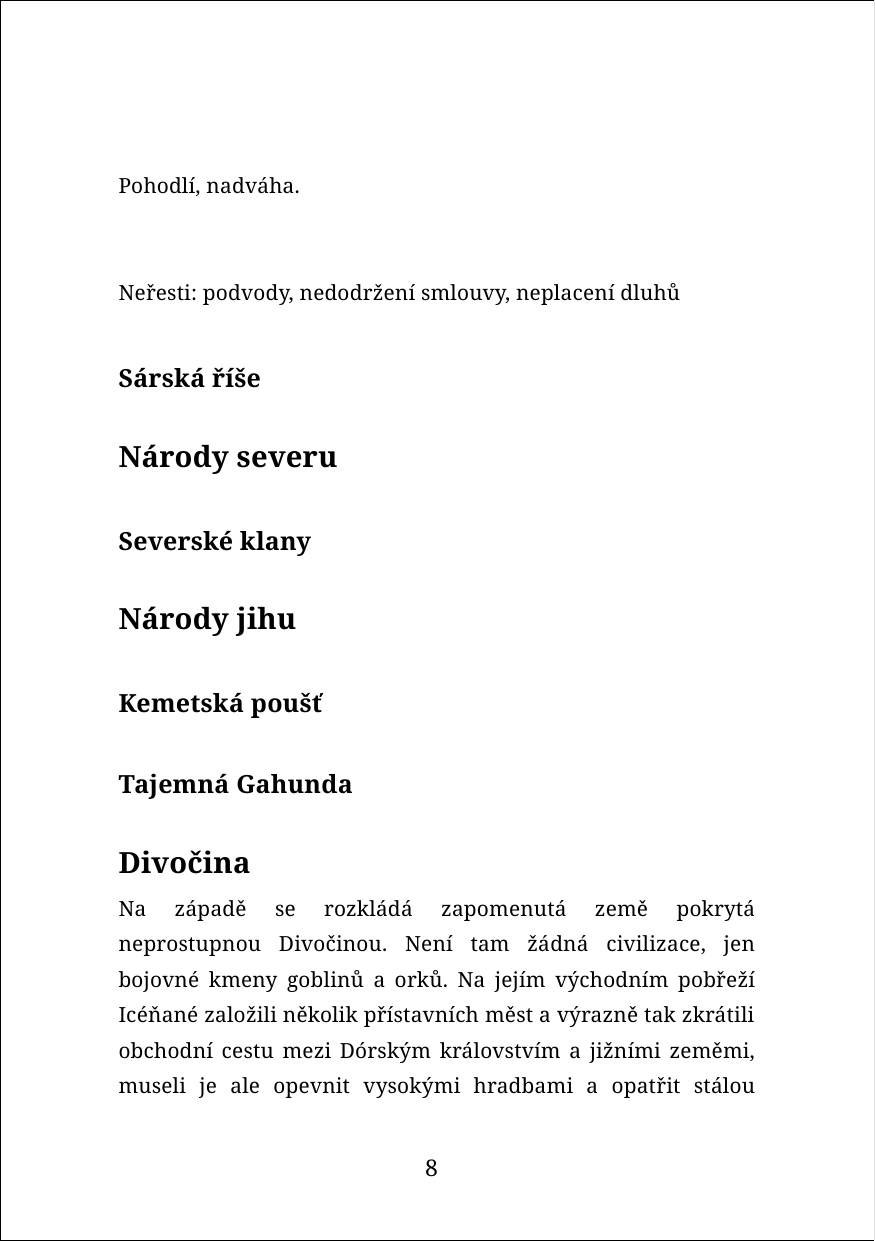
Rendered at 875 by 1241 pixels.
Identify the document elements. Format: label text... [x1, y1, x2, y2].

subtitle Kemetská poušť [118, 686, 756, 719]
subtitle Národy severu [118, 436, 756, 476]
subtitle Divočina [118, 842, 756, 882]
subtitle Tajemná Gahunda [118, 767, 756, 801]
subtitle Severské klany [118, 523, 756, 557]
text Na západě se rozkládá zapomenutá země pokrytá neprostupnou Divočinou. Není tam žádná civilizace, jen bojovné kmeny goblinů a orků. Na jejím východním pobřeží Icéňané založili několik přístavních měst a výrazně tak zkrátili obchodní cestu mezi Dórským královstvím a jižními zeměmi, museli je ale opevnit vysokými hradbami a opatřit stálou [118, 894, 756, 1100]
subtitle Národy jihu [118, 598, 756, 638]
text Pohodlí, nadváha. [118, 171, 756, 200]
text Neřesti: podvody, nedodržení smlouvy, neplacení dluhů [118, 278, 756, 306]
subtitle Sárská říše [118, 361, 756, 395]
